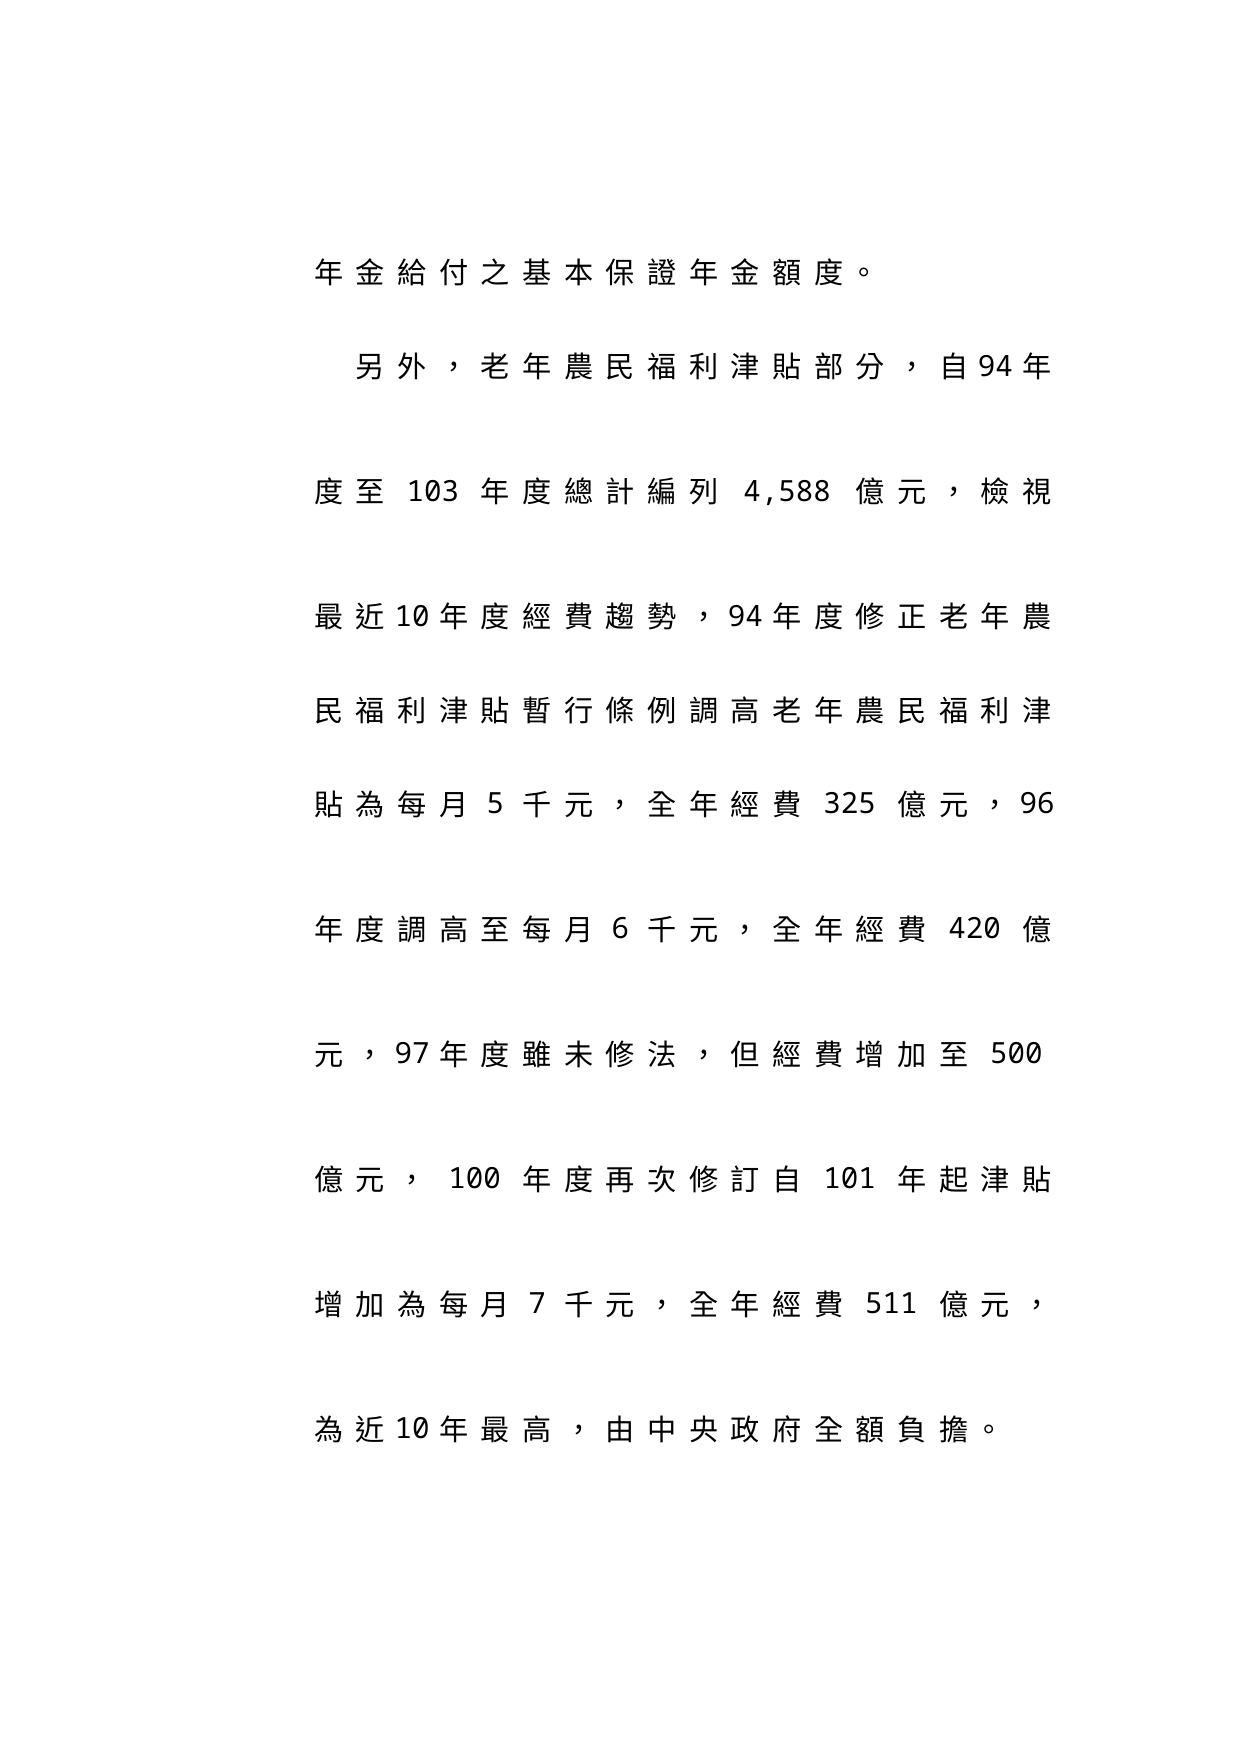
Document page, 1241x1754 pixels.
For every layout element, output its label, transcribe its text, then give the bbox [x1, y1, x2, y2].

text 年金給付之基本保證年金額度。 [271, 229, 1058, 292]
text 另外，老年農民福利津貼部分，自94年度至103年度總計編列4,588億元，檢視最近10年度經費趨勢，94年度修正老年農民福利津貼暫行條例調高老年農民福利津貼為每月5千元，全年經費325億元，96年度調高至每月6千元，全年經費420億元，97年度雖未修法，但經費增加至500億元，100年度再次修訂自101年起津貼增加為每月7千元，全年經費511億元，為近10年最高，由中央政府全額負擔。 [271, 292, 1058, 1479]
